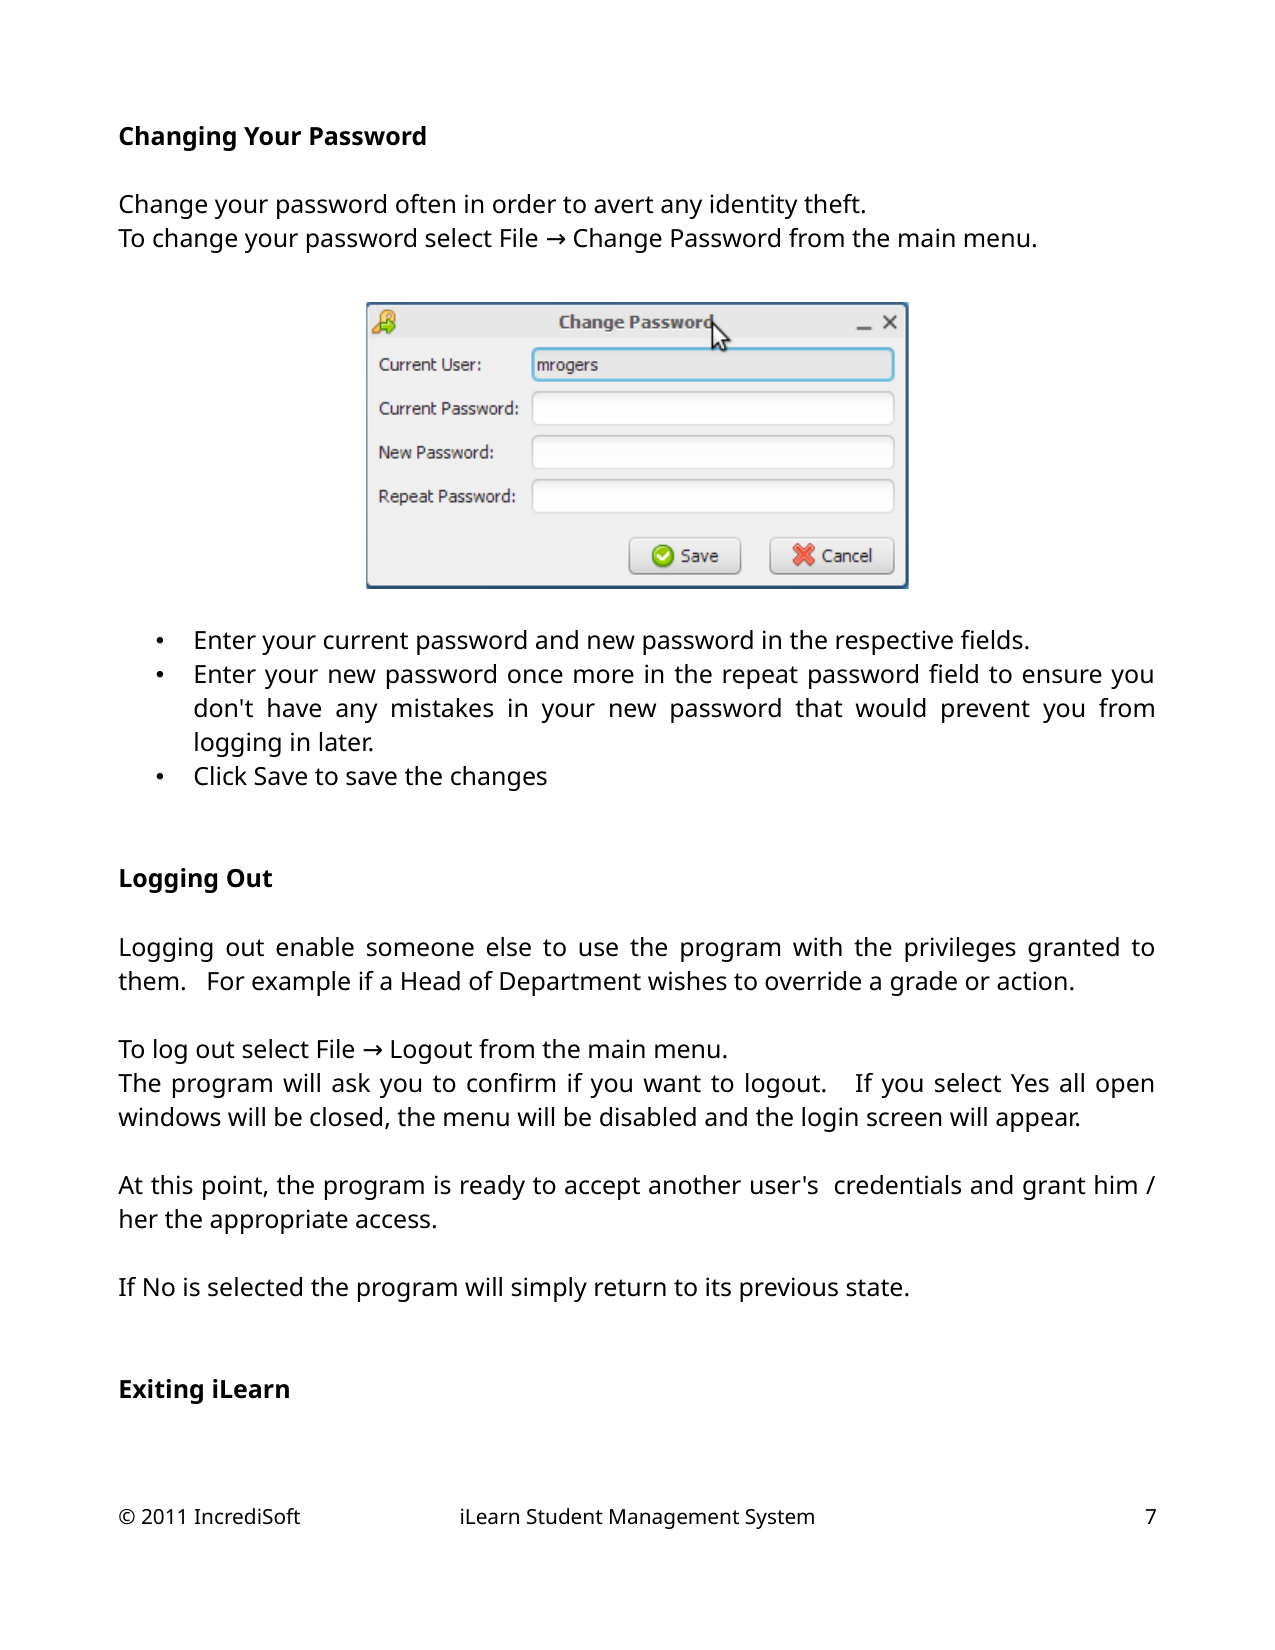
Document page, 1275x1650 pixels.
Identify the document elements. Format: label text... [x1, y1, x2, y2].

text At this point, the program is ready to accept another user's credentials and grant him / her the appropriate access. [118, 1168, 1157, 1236]
text Exiting iLearn [118, 1372, 1157, 1406]
text Changing Your Password [118, 118, 1157, 152]
text Change your password often in order to avert any identity theft. [118, 186, 1157, 220]
list Enter your current password and new password in the respective fields. [156, 623, 1157, 657]
text The program will ask you to confirm if you want to logout. If you select Yes all open windows will be closed, the menu will be disabled and the login screen will appear. [118, 1065, 1157, 1133]
text Logging Out [118, 861, 1157, 895]
list Click Save to save the changes [156, 759, 1157, 793]
list Enter your new password once more in the repeat password field to ensure you don't have any mistakes in your new password that would prevent you from logging in later. [156, 657, 1157, 759]
picture [366, 302, 909, 589]
text To log out select File → Logout from the main menu. [118, 1031, 1157, 1065]
text To change your password select File → Change Password from the main menu. [118, 220, 1157, 254]
text If No is selected the program will simply return to its previous state. [118, 1270, 1157, 1304]
text Logging out enable someone else to use the program with the privileges granted to them. For example if a Head of Department wishes to override a grade or action. [118, 929, 1157, 997]
